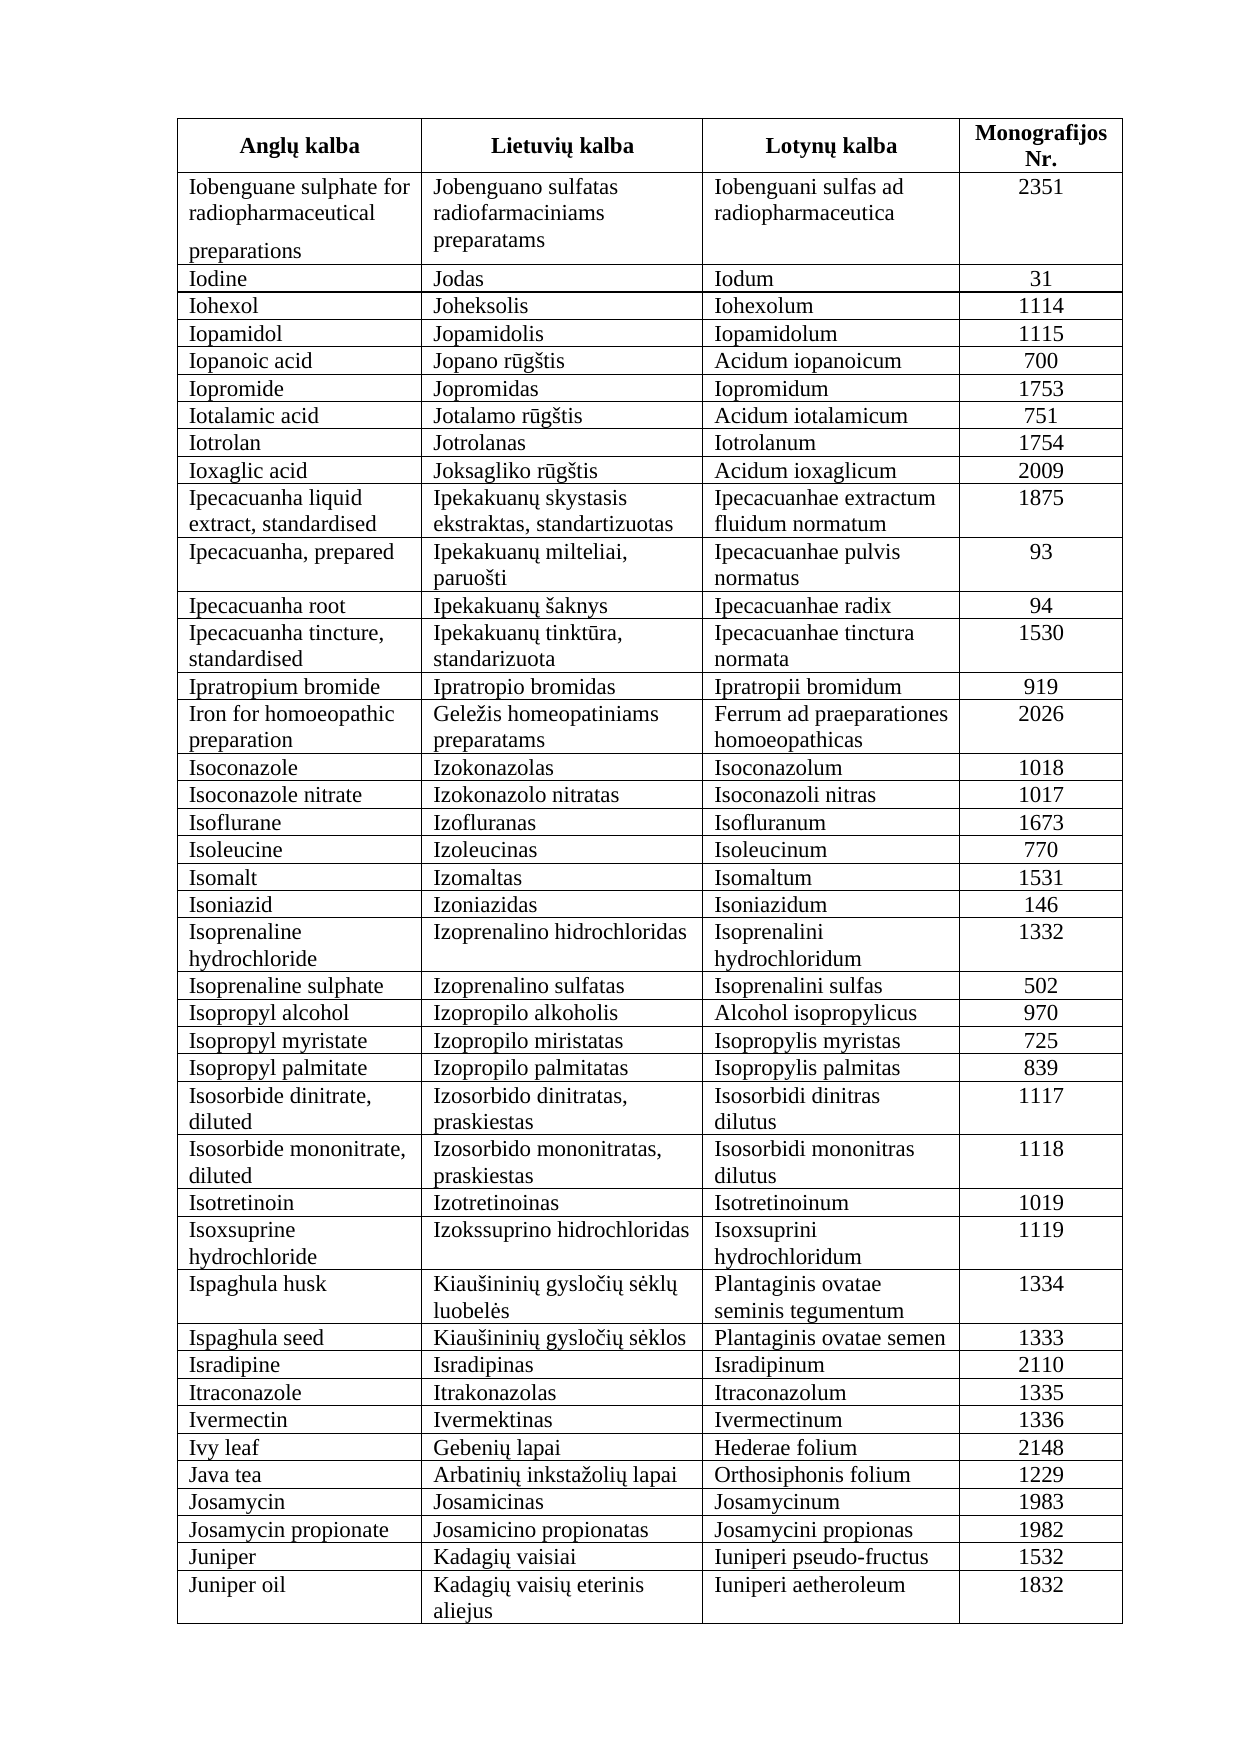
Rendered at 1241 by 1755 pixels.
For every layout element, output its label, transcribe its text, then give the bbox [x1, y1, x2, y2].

table_cell 2110 [960, 1351, 1122, 1378]
table_cell 1018 [960, 754, 1122, 780]
table_cell Acidum iopanoicum [703, 347, 959, 373]
table_cell Hederae folium [703, 1434, 959, 1460]
table_cell Ivermectinum [703, 1406, 959, 1433]
table_cell Jopamidolis [422, 320, 702, 346]
table_cell Isomalt [178, 864, 421, 890]
table_cell Izopropilo palmitatas [422, 1054, 702, 1081]
table_cell 1982 [960, 1516, 1122, 1542]
table_cell Izotretinoinas [422, 1189, 702, 1216]
table_cell Ipekakuanų šaknys [422, 592, 702, 618]
table_cell Isomaltum [703, 864, 959, 890]
table_cell Izokssuprino hidrochloridas [422, 1217, 702, 1269]
table_cell Ferrum ad praeparationes homoeopathicas [703, 700, 959, 753]
table_cell Isoxsuprini hydrochloridum [703, 1217, 959, 1269]
table_cell Ipecacuanhae pulvis normatus [703, 538, 959, 591]
table_cell Isradipine [178, 1351, 421, 1378]
table_cell 93 [960, 538, 1122, 591]
table_cell Ipecacuanha root [178, 592, 421, 618]
table_cell 1334 [960, 1270, 1122, 1323]
table_cell Isoprenalini hydrochloridum [703, 918, 959, 971]
table_cell Ipecacuanhae tinctura normata [703, 619, 959, 672]
table_cell Josamicinas [422, 1489, 702, 1515]
table_cell Iopromide [178, 375, 421, 401]
table_cell Izopropilo alkoholis [422, 1000, 702, 1026]
table_cell Iohexol [178, 293, 421, 319]
table_cell Iotrolanum [703, 429, 959, 456]
table_cell Ipekakuanų skystasis ekstraktas, standartizuotas [422, 484, 702, 537]
table_cell Kadagių vaisių eterinis aliejus [422, 1571, 702, 1623]
table_cell 1114 [960, 293, 1122, 319]
table_cell Kadagių vaisiai [422, 1543, 702, 1569]
table_cell Iopamidol [178, 320, 421, 346]
table_cell 1531 [960, 864, 1122, 890]
table_cell Orthosiphonis folium [703, 1461, 959, 1487]
table_cell 1119 [960, 1217, 1122, 1269]
table_cell Izokonazolo nitratas [422, 781, 702, 808]
table_cell Kiaušininių gysločių sėklos [422, 1324, 702, 1350]
table_cell Joksagliko rūgštis [422, 457, 702, 483]
table_cell 1229 [960, 1461, 1122, 1487]
table_cell Isoflurane [178, 809, 421, 835]
table_cell Itraconazole [178, 1379, 421, 1405]
table_cell Isotretinoin [178, 1189, 421, 1216]
table_cell 700 [960, 347, 1122, 373]
table_cell Izoniazidas [422, 891, 702, 917]
table_cell Isradipinum [703, 1351, 959, 1378]
table_cell Iron for homoeopathic preparation [178, 700, 421, 753]
table_cell Iodum [703, 265, 959, 291]
table_cell 919 [960, 673, 1122, 699]
table_cell Isoprenaline sulphate [178, 972, 421, 998]
table_cell Iuniperi aetheroleum [703, 1571, 959, 1623]
table_cell Josamycin propionate [178, 1516, 421, 1542]
table_cell 970 [960, 1000, 1122, 1026]
table_cell Isoconazoli nitras [703, 781, 959, 808]
table_cell Izoprenalino sulfatas [422, 972, 702, 998]
table_cell Iuniperi pseudo-fructus [703, 1543, 959, 1569]
table_cell Geležis homeopatiniams preparatams [422, 700, 702, 753]
table_cell Alcohol isopropylicus [703, 1000, 959, 1026]
table_cell Iodine [178, 265, 421, 291]
table_cell 2009 [960, 457, 1122, 483]
table_cell 2351 [960, 173, 1122, 264]
table_cell Isopropyl alcohol [178, 1000, 421, 1026]
table_cell Gebenių lapai [422, 1434, 702, 1460]
table_cell 94 [960, 592, 1122, 618]
table_cell 725 [960, 1027, 1122, 1053]
table_cell Ipecacuanha liquid extract, standardised [178, 484, 421, 537]
table_cell 146 [960, 891, 1122, 917]
table_cell Ipecacuanha tincture, standardised [178, 619, 421, 672]
table_cell Jotrolanas [422, 429, 702, 456]
table_cell 1332 [960, 918, 1122, 971]
table_cell Ipratropium bromide [178, 673, 421, 699]
table_cell Plantaginis ovatae seminis tegumentum [703, 1270, 959, 1323]
table_cell 1336 [960, 1406, 1122, 1433]
table_cell 1118 [960, 1135, 1122, 1188]
table_cell Ipecacuanhae extractum fluidum normatum [703, 484, 959, 537]
table_cell 1532 [960, 1543, 1122, 1569]
table_cell Isotretinoinum [703, 1189, 959, 1216]
table_cell Isoconazole [178, 754, 421, 780]
table_cell Isofluranum [703, 809, 959, 835]
table_cell Isoleucine [178, 836, 421, 862]
table_cell Java tea [178, 1461, 421, 1487]
table_cell 1530 [960, 619, 1122, 672]
table_cell Isopropylis myristas [703, 1027, 959, 1053]
table_header Anglų kalba [178, 119, 421, 172]
table_cell Itrakonazolas [422, 1379, 702, 1405]
table_cell Isosorbidi mononitras dilutus [703, 1135, 959, 1188]
table_cell Ioxaglic acid [178, 457, 421, 483]
table_cell Josamycini propionas [703, 1516, 959, 1542]
table_cell Isoconazole nitrate [178, 781, 421, 808]
table_cell Izoprenalino hidrochloridas [422, 918, 702, 971]
table_cell 770 [960, 836, 1122, 862]
table_cell 1983 [960, 1489, 1122, 1515]
table_cell Isoprenalini sulfas [703, 972, 959, 998]
table_cell Isoconazolum [703, 754, 959, 780]
table_cell Isosorbide mononitrate, diluted [178, 1135, 421, 1188]
table_cell Iohexolum [703, 293, 959, 319]
table_cell Isopropylis palmitas [703, 1054, 959, 1081]
table_cell Isoxsuprine hydrochloride [178, 1217, 421, 1269]
table_cell Isoniazid [178, 891, 421, 917]
table_cell Jotalamo rūgštis [422, 402, 702, 428]
table_cell Josamicino propionatas [422, 1516, 702, 1542]
table_cell Acidum iotalamicum [703, 402, 959, 428]
table_cell Ipecacuanhae radix [703, 592, 959, 618]
table_cell Joheksolis [422, 293, 702, 319]
table_cell Ipekakuanų milteliai, paruošti [422, 538, 702, 591]
table_cell Kiaušininių gysločių sėklų luobelės [422, 1270, 702, 1323]
table_header Lotynų kalba [703, 119, 959, 172]
table_cell 839 [960, 1054, 1122, 1081]
table_cell 502 [960, 972, 1122, 998]
table_cell Iopromidum [703, 375, 959, 401]
table_cell Ipecacuanha, prepared [178, 538, 421, 591]
table_cell 31 [960, 265, 1122, 291]
table_cell Izokonazolas [422, 754, 702, 780]
table_cell Iopanoic acid [178, 347, 421, 373]
table_cell Jodas [422, 265, 702, 291]
table_cell 1019 [960, 1189, 1122, 1216]
table_cell Ipekakuanų tinktūra, standarizuota [422, 619, 702, 672]
table_cell Josamycinum [703, 1489, 959, 1515]
table_cell Iopamidolum [703, 320, 959, 346]
table_header Monografijos Nr. [960, 119, 1122, 172]
table_cell Plantaginis ovatae semen [703, 1324, 959, 1350]
table_cell 751 [960, 402, 1122, 428]
table_cell Iotalamic acid [178, 402, 421, 428]
table_cell 1753 [960, 375, 1122, 401]
table_cell Jopano rūgštis [422, 347, 702, 373]
table_cell 1115 [960, 320, 1122, 346]
table_cell 1117 [960, 1082, 1122, 1134]
table_cell Isopropyl myristate [178, 1027, 421, 1053]
table_cell Isopropyl palmitate [178, 1054, 421, 1081]
table_cell 1673 [960, 809, 1122, 835]
table_cell Itraconazolum [703, 1379, 959, 1405]
table_cell 2148 [960, 1434, 1122, 1460]
table_cell Izosorbido dinitratas, praskiestas [422, 1082, 702, 1134]
table_cell Izofluranas [422, 809, 702, 835]
table_cell Izopropilo miristatas [422, 1027, 702, 1053]
table_cell 1335 [960, 1379, 1122, 1405]
table_cell Juniper [178, 1543, 421, 1569]
table_cell Isoprenaline hydrochloride [178, 918, 421, 971]
table_cell Iobenguani sulfas ad radiopharmaceutica [703, 173, 959, 264]
table_cell 1333 [960, 1324, 1122, 1350]
table_cell Iotrolan [178, 429, 421, 456]
table_cell 1875 [960, 484, 1122, 537]
table_cell Ipratropio bromidas [422, 673, 702, 699]
table_cell Ivermectin [178, 1406, 421, 1433]
table_cell 2026 [960, 700, 1122, 753]
table_cell Iobenguane sulphate for radiopharmaceutical preparations [178, 173, 421, 264]
table_cell Ispaghula husk [178, 1270, 421, 1323]
table_cell Izosorbido mononitratas, praskiestas [422, 1135, 702, 1188]
table_cell Isosorbide dinitrate, diluted [178, 1082, 421, 1134]
table_cell 1017 [960, 781, 1122, 808]
table_cell 1832 [960, 1571, 1122, 1623]
table_cell Ivy leaf [178, 1434, 421, 1460]
table_cell Izomaltas [422, 864, 702, 890]
table_cell Ivermektinas [422, 1406, 702, 1433]
table_cell Izoleucinas [422, 836, 702, 862]
table_header Lietuvių kalba [422, 119, 702, 172]
table_cell Ispaghula seed [178, 1324, 421, 1350]
table_cell Isoleucinum [703, 836, 959, 862]
table_cell Acidum ioxaglicum [703, 457, 959, 483]
table_cell Isradipinas [422, 1351, 702, 1378]
table_cell Arbatinių inkstažolių lapai [422, 1461, 702, 1487]
table_cell 1754 [960, 429, 1122, 456]
table_cell Juniper oil [178, 1571, 421, 1623]
table_cell Isoniazidum [703, 891, 959, 917]
table_cell Isosorbidi dinitras dilutus [703, 1082, 959, 1134]
table_cell Josamycin [178, 1489, 421, 1515]
table_cell Ipratropii bromidum [703, 673, 959, 699]
table_cell Jobenguano sulfatas radiofarmaciniams preparatams [422, 173, 702, 264]
table_cell Jopromidas [422, 375, 702, 401]
